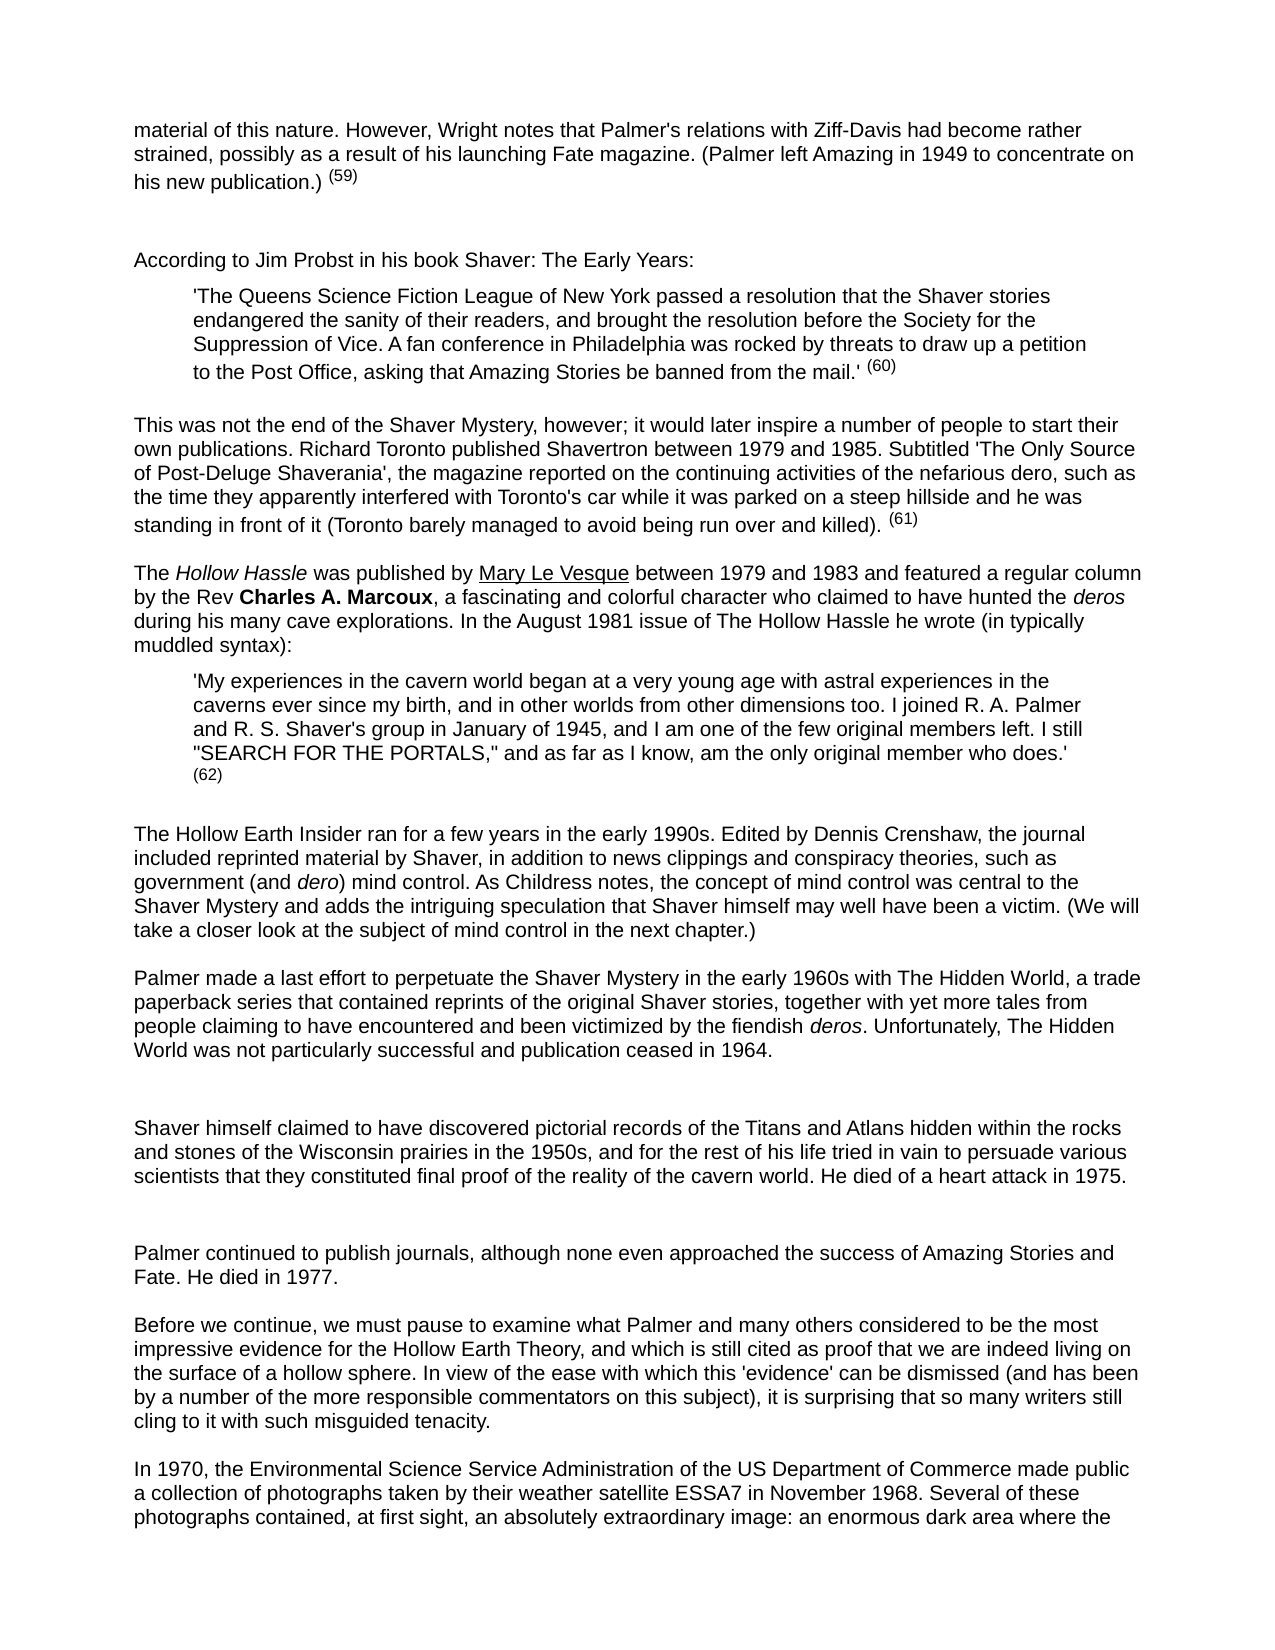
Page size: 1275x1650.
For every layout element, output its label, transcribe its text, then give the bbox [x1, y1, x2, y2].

text According to Jim Probst in his book Shaver: The Early Years: [134, 248, 1147, 272]
text material of this nature. However, Wright notes that Palmer's relations with Ziff-Davis had become rather strained, possibly as a result of his launching Fate magazine. (Palmer left Amazing in 1949 to concentrate on his new publication.) (59) [134, 118, 1147, 194]
text Palmer continued to publish journals, although none even approached the success of Amazing Stories and Fate. He died in 1977. Before we continue, we must pause to examine what Palmer and many others considered to be the most impressive evidence for the Hollow Earth Theory, and which is still cited as proof that we are indeed living on the surface of a hollow sphere. In view of the ease with which this 'evidence' can be dismissed (and has been by a number of the more responsible commentators on this subject), it is surprising that so many writers still cling to it with such misguided tenacity. In 1970, the Environmental Science Service Administration of the US Department of Commerce made public a collection of photographs taken by their weather satellite ESSA7 in November 1968. Several of these photographs contained, at first sight, an absolutely extraordinary image: an enormous dark area where the [134, 1241, 1147, 1529]
text The Hollow Earth Insider ran for a few years in the early 1990s. Edited by Dennis Crenshaw, the journal included reprinted material by Shaver, in addition to news clippings and conspiracy theories, such as government (and dero) mind control. As Childress notes, the concept of mind control was central to the Shaver Mystery and adds the intriguing speculation that Shaver himself may well have been a victim. (We will take a closer look at the subject of mind control in the next chapter.) Palmer made a last effort to perpetuate the Shaver Mystery in the early 1960s with The Hidden World, a trade paperback series that contained reprints of the original Shaver stories, together with yet more tales from people claiming to have encountered and been victimized by the fiendish deros. Unfortunately, The Hidden World was not particularly successful and publication ceased in 1964. [134, 822, 1147, 1062]
text 'My experiences in the cavern world began at a very young age with astral experiences in the caverns ever since my birth, and in other worlds from other dimensions too. I joined R. A. Palmer and R. S. Shaver's group in January of 1945, and I am one of the few original members left. I still "SEARCH FOR THE PORTALS," and as far as I know, am the only original member who does.' (62) [193, 669, 1088, 793]
text 'The Queens Science Fiction League of New York passed a resolution that the Shaver stories endangered the sanity of their readers, and brought the resolution before the Society for the Suppression of Vice. A fan conference in Philadelphia was rocked by threats to draw up a petition to the Post Office, asking that Amazing Stories be banned from the mail.' (60) [193, 284, 1088, 384]
text Shaver himself claimed to have discovered pictorial records of the Titans and Atlans hidden within the rocks and stones of the Wisconsin prairies in the 1950s, and for the rest of his life tried in vain to persuade various scientists that they constituted final proof of the reality of the cavern world. He died of a heart attack in 1975. [134, 1116, 1147, 1187]
text This was not the end of the Shaver Mystery, however; it would later inspire a number of people to start their own publications. Richard Toronto published Shavertron between 1979 and 1985. Subtitled 'The Only Source of Post-Deluge Shaverania', the magazine reported on the continuing activities of the nefarious dero, such as the time they apparently interfered with Toronto's car while it was parked on a steep hillside and he was standing in front of it (Toronto barely managed to avoid being run over and killed). (61) The Hollow Hassle was published by Mary Le Vesque between 1979 and 1983 and featured a regular column by the Rev Charles A. Marcoux, a fascinating and colorful character who claimed to have hunted the deros during his many cave explorations. In the August 1981 issue of The Hollow Hassle he wrote (in typically muddled syntax): [134, 413, 1147, 657]
